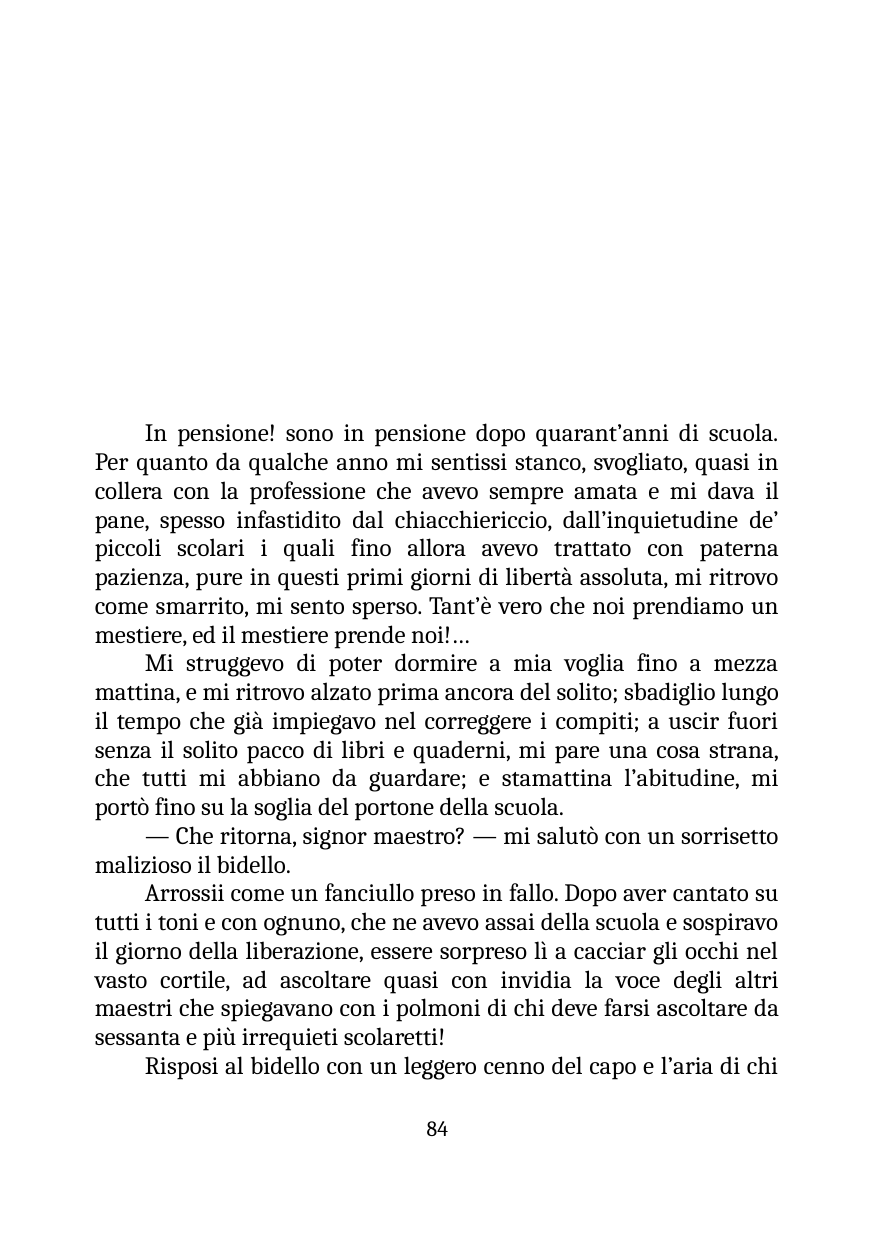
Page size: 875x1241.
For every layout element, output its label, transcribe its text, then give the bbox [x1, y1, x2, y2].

text — Che ritorna, signor maestro? — mi salutò con un sorrisetto malizioso il bidello. [94, 822, 779, 879]
text Arrossii come un fanciullo preso in fallo. Dopo aver cantato su tutti i toni e con ognuno, che ne avevo assai della scuola e sospiravo il giorno della liberazione, essere sorpreso lì a cacciar gli occhi nel vasto cortile, ad ascoltare quasi con invidia la voce degli altri maestri che spiegavano con i polmoni di chi deve farsi ascoltare da sessanta e più irrequieti scolaretti! [94, 879, 779, 1052]
text Risposi al bidello con un leggero cenno del capo e l’aria di chi [94, 1052, 779, 1081]
text In pensione! sono in pensione dopo quarant’anni di scuola. Per quanto da qualche anno mi sentissi stanco, svogliato, quasi in collera con la professione che avevo sempre amata e mi dava il pane, spesso infastidito dal chiacchiericcio, dall’inquietudine de’ piccoli scolari i quali fino allora avevo trattato con paterna pazienza, pure in questi primi giorni di libertà assoluta, mi ritrovo come smarrito, mi sento sperso. Tant’è vero che noi prendiamo un mestiere, ed il mestiere prende noi!… [94, 419, 779, 649]
text Mi struggevo di poter dormire a mia voglia fino a mezza mattina, e mi ritrovo alzato prima ancora del solito; sbadiglio lungo il tempo che già impiegavo nel correggere i compiti; a uscir fuori senza il solito pacco di libri e quaderni, mi pare una cosa strana, che tutti mi abbiano da guardare; e stamattina l’abitudine, mi portò fino su la soglia del portone della scuola. [94, 649, 779, 822]
